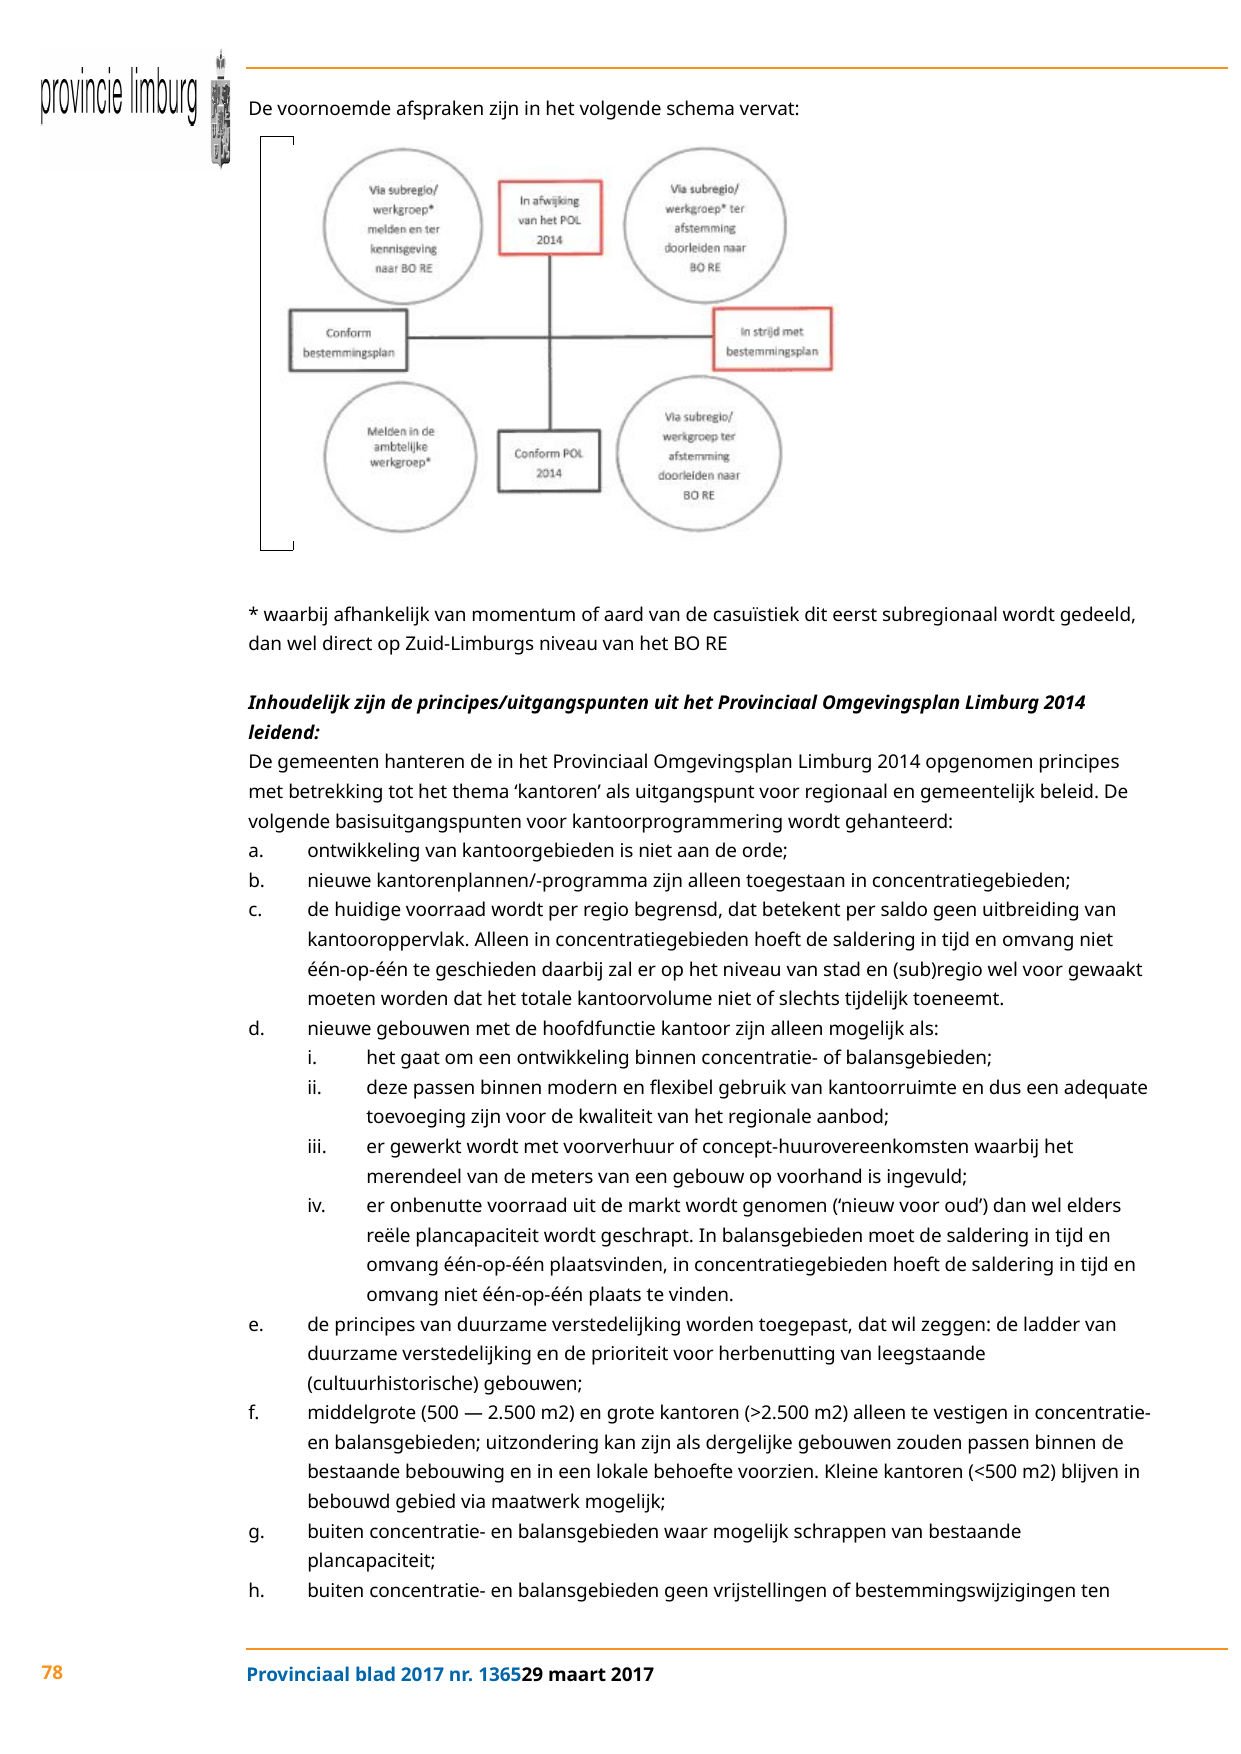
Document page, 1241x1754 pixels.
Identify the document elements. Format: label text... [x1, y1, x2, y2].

list er gewerkt wordt met voorverhuur of concept-huurovereenkomsten waarbij het merendeel van de meters van een gebouw op voorhand is ingevuld; [307, 1133, 1152, 1188]
list nieuwe kantorenplannen/-programma zijn alleen toegestaan in concentratiegebieden; [248, 867, 1152, 893]
text Inhoudelijk zijn de principes/uitgangspunten uit het Provinciaal Omgevingsplan Limburg 2014 leidend: [248, 689, 1152, 745]
picture [41, 47, 231, 172]
list er onbenutte voorraad uit de markt wordt genomen (‘nieuw voor oud’) dan wel elders reële plancapaciteit wordt geschrapt. In balansgebieden moet de saldering in tijd en omvang één-op-één plaatsvinden, in concentratiegebieden hoeft de saldering in tijd en omvang niet één-op-één plaats te vinden. [307, 1192, 1152, 1307]
picture [268, 145, 860, 541]
list de principes van duurzame verstedelijking worden toegepast, dat wil zeggen: de ladder van duurzame verstedelijking en de prioriteit voor herbenutting van leegstaande (cultuurhistorische) gebouwen; [248, 1311, 1152, 1396]
list buiten concentratie- en balansgebieden waar mogelijk schrappen van bestaande plancapaciteit; [248, 1518, 1152, 1573]
text De gemeenten hanteren de in het Provinciaal Omgevingsplan Limburg 2014 opgenomen principes met betrekking tot het thema ‘kantoren’ als uitgangspunt voor regionaal en gemeentelijk beleid. De volgende basisuitgangspunten voor kantoorprogrammering wordt gehanteerd: [248, 749, 1152, 833]
list ontwikkeling van kantoorgebieden is niet aan de orde; [248, 837, 1152, 863]
list de huidige voorraad wordt per regio begrensd, dat betekent per saldo geen uitbreiding van kantooroppervlak. Alleen in concentratiegebieden hoeft de saldering in tijd en omvang niet één-op-één te geschieden daarbij zal er op het niveau van stad en (sub)regio wel voor gewaakt moeten worden dat het totale kantoorvolume niet of slechts tijdelijk toeneemt. [248, 897, 1152, 1011]
list nieuwe gebouwen met de hoofdfunctie kantoor zijn alleen mogelijk als: [248, 1015, 1152, 1041]
list buiten concentratie- en balansgebieden geen vrijstellingen of bestemmingswijzigingen ten [248, 1577, 1152, 1603]
list het gaat om een ontwikkeling binnen concentratie- of balansgebieden; [307, 1044, 1152, 1070]
list middelgrote (500 — 2.500 m2) en grote kantoren (>2.500 m2) alleen te vestigen in concentratie- en balansgebieden; uitzondering kan zijn als dergelijke gebouwen zouden passen binnen de bestaande bebouwing en in een lokale behoefte voorzien. Kleine kantoren (<500 m2) blijven in bebouwd gebied via maatwerk mogelijk; [248, 1399, 1152, 1514]
text * waarbij afhankelijk van momentum of aard van de casuïstiek dit eerst subregionaal wordt gedeeld, dan wel direct op Zuid-Limburgs niveau van het BO RE [248, 601, 1152, 656]
list deze passen binnen modern en flexibel gebruik van kantoorruimte en dus een adequate toevoeging zijn voor de kwaliteit van het regionale aanbod; [307, 1074, 1152, 1129]
text De voornoemde afspraken zijn in het volgende schema vervat: [248, 95, 1152, 121]
